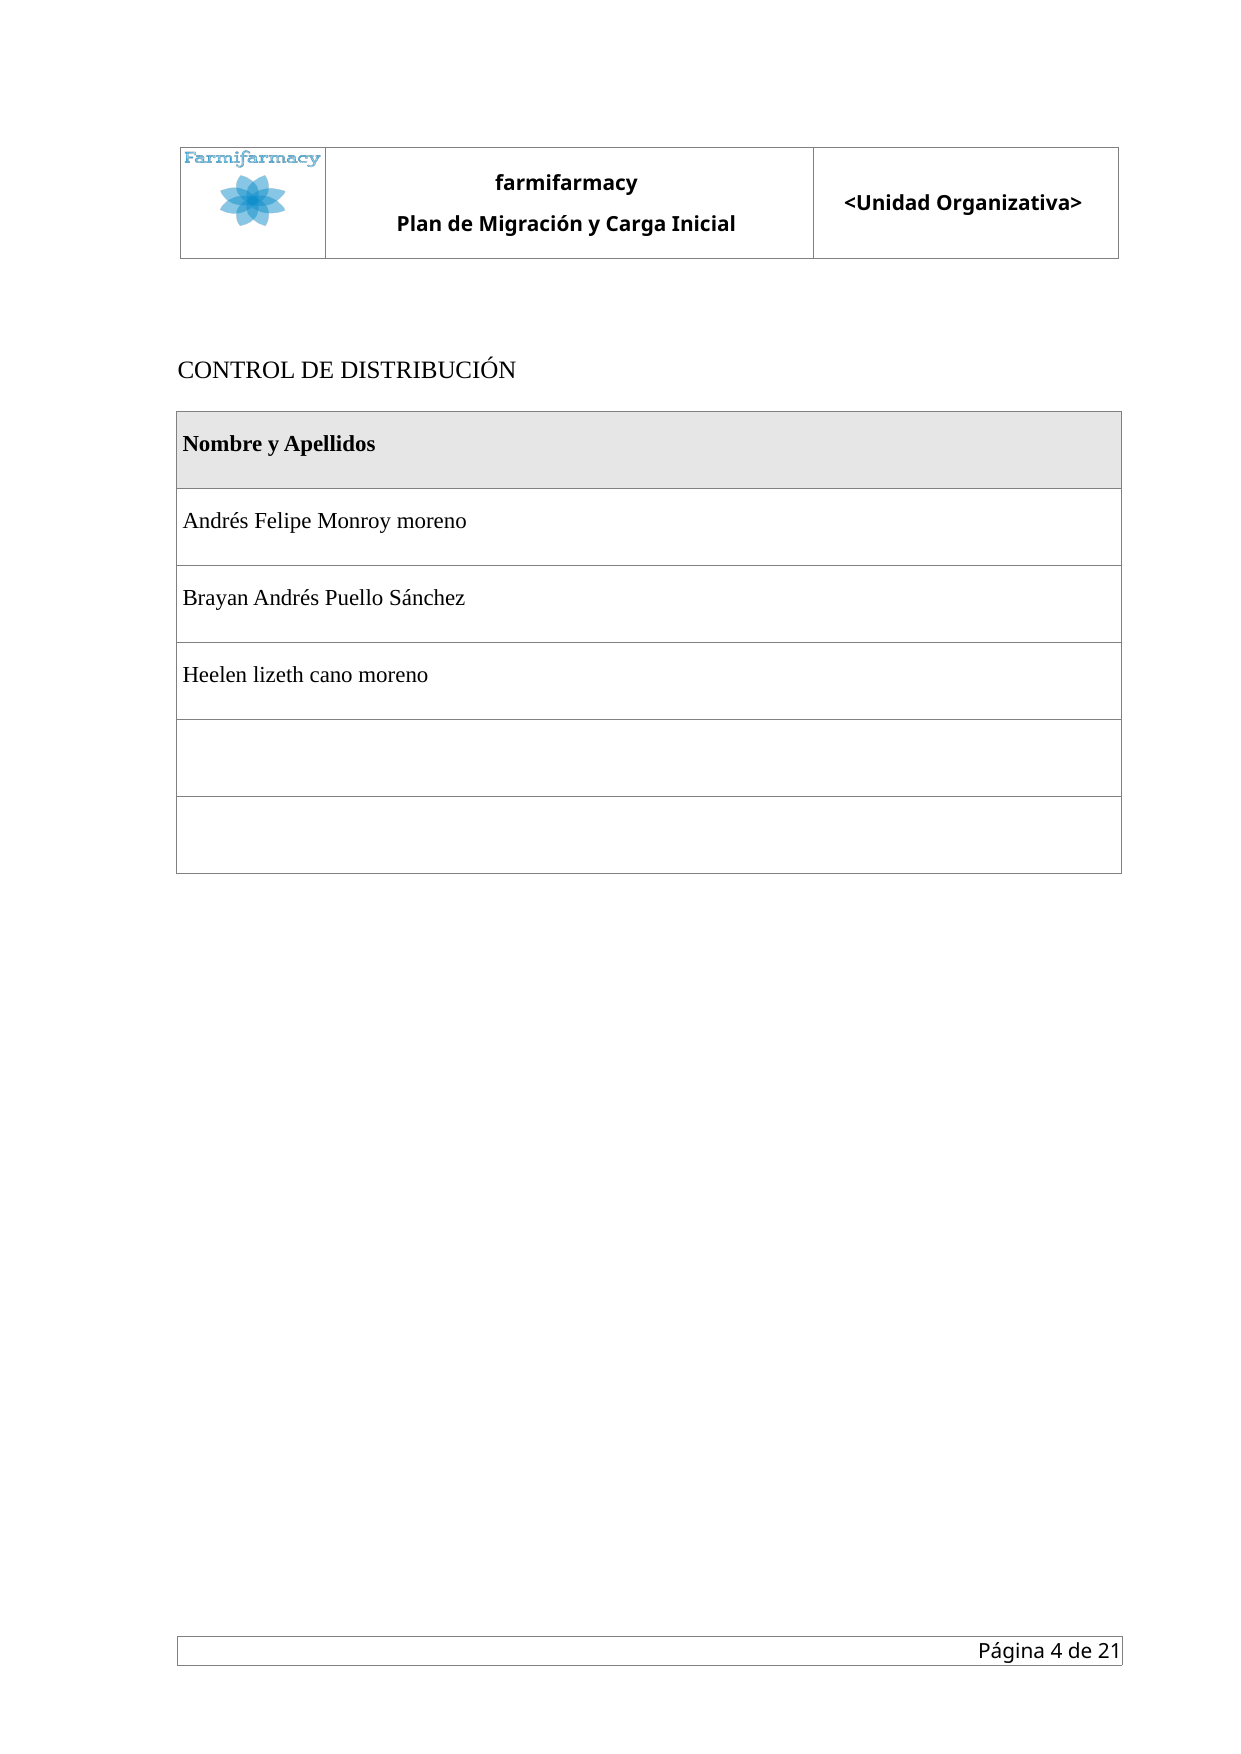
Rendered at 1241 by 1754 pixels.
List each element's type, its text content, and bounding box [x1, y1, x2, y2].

table_cell [177, 797, 1121, 873]
table_header Nombre y Apellidos [177, 412, 1121, 488]
table_cell Heelen lizeth cano moreno [177, 643, 1121, 719]
table_cell Brayan Andrés Puello Sánchez [177, 566, 1121, 642]
table_cell [177, 720, 1121, 796]
table_cell Andrés Felipe Monroy moreno [177, 489, 1121, 565]
text CONTROL DE DISTRIBUCIÓN [177, 356, 1122, 384]
